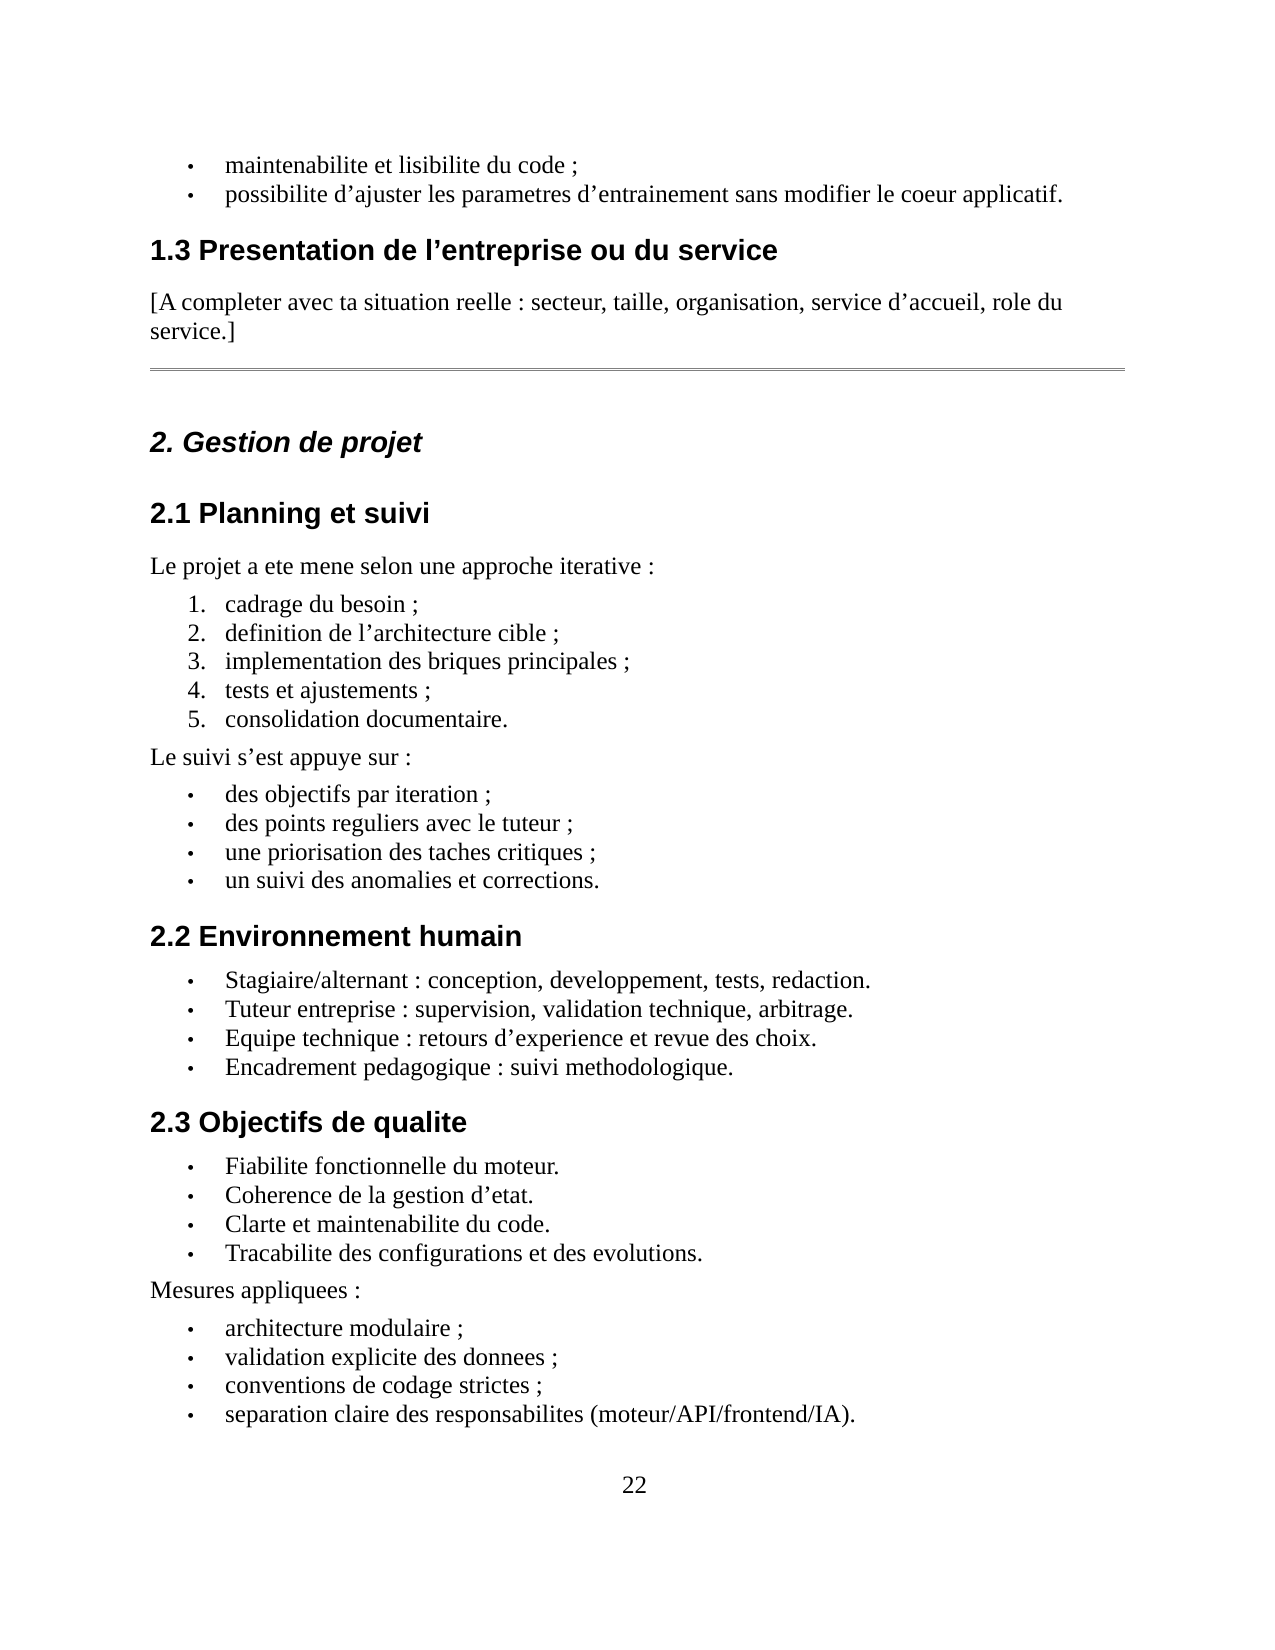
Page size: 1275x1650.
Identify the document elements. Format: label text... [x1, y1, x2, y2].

list Equipe technique : retours d’experience et revue des choix. [187, 1023, 1125, 1052]
subtitle 2.3 Objectifs de qualite [150, 1105, 1125, 1139]
list Tracabilite des configurations et des evolutions. [187, 1238, 1125, 1266]
subtitle 2.1 Planning et suivi [150, 496, 1125, 530]
list architecture modulaire ; [187, 1313, 1125, 1342]
subtitle 2. Gestion de projet [150, 425, 1125, 459]
list Fiabilite fonctionnelle du moteur. [187, 1151, 1125, 1180]
list separation claire des responsabilites (moteur/API/frontend/IA). [187, 1399, 1125, 1428]
list tests et ajustements ; [187, 675, 1125, 704]
list un suivi des anomalies et corrections. [187, 866, 1125, 894]
text Le projet a ete mene selon une approche iterative : [150, 551, 1125, 580]
list Coherence de la gestion d’etat. [187, 1180, 1125, 1209]
list implementation des briques principales ; [187, 646, 1125, 675]
subtitle 2.2 Environnement humain [150, 919, 1125, 953]
text Le suivi s’est appuye sur : [150, 742, 1125, 770]
list maintenabilite et lisibilite du code ; [187, 150, 1125, 179]
list Encadrement pedagogique : suivi methodologique. [187, 1052, 1125, 1080]
list consolidation documentaire. [187, 704, 1125, 733]
subtitle 1.3 Presentation de l’entreprise ou du service [150, 232, 1125, 266]
list conventions de codage strictes ; [187, 1371, 1125, 1399]
list Clarte et maintenabilite du code. [187, 1209, 1125, 1238]
list des points reguliers avec le tuteur ; [187, 808, 1125, 837]
text Mesures appliquees : [150, 1275, 1125, 1304]
list cadrage du besoin ; [187, 589, 1125, 618]
list des objectifs par iteration ; [187, 779, 1125, 808]
list possibilite d’ajuster les parametres d’entrainement sans modifier le coeur applicatif. [187, 179, 1125, 207]
list definition de l’architecture cible ; [187, 618, 1125, 646]
list une priorisation des taches critiques ; [187, 837, 1125, 866]
text [A completer avec ta situation reelle : secteur, taille, organisation, service d’accueil, role du service.] [150, 287, 1125, 345]
list validation explicite des donnees ; [187, 1342, 1125, 1371]
list Stagiaire/alternant : conception, developpement, tests, redaction. [187, 965, 1125, 994]
list Tuteur entreprise : supervision, validation technique, arbitrage. [187, 994, 1125, 1023]
